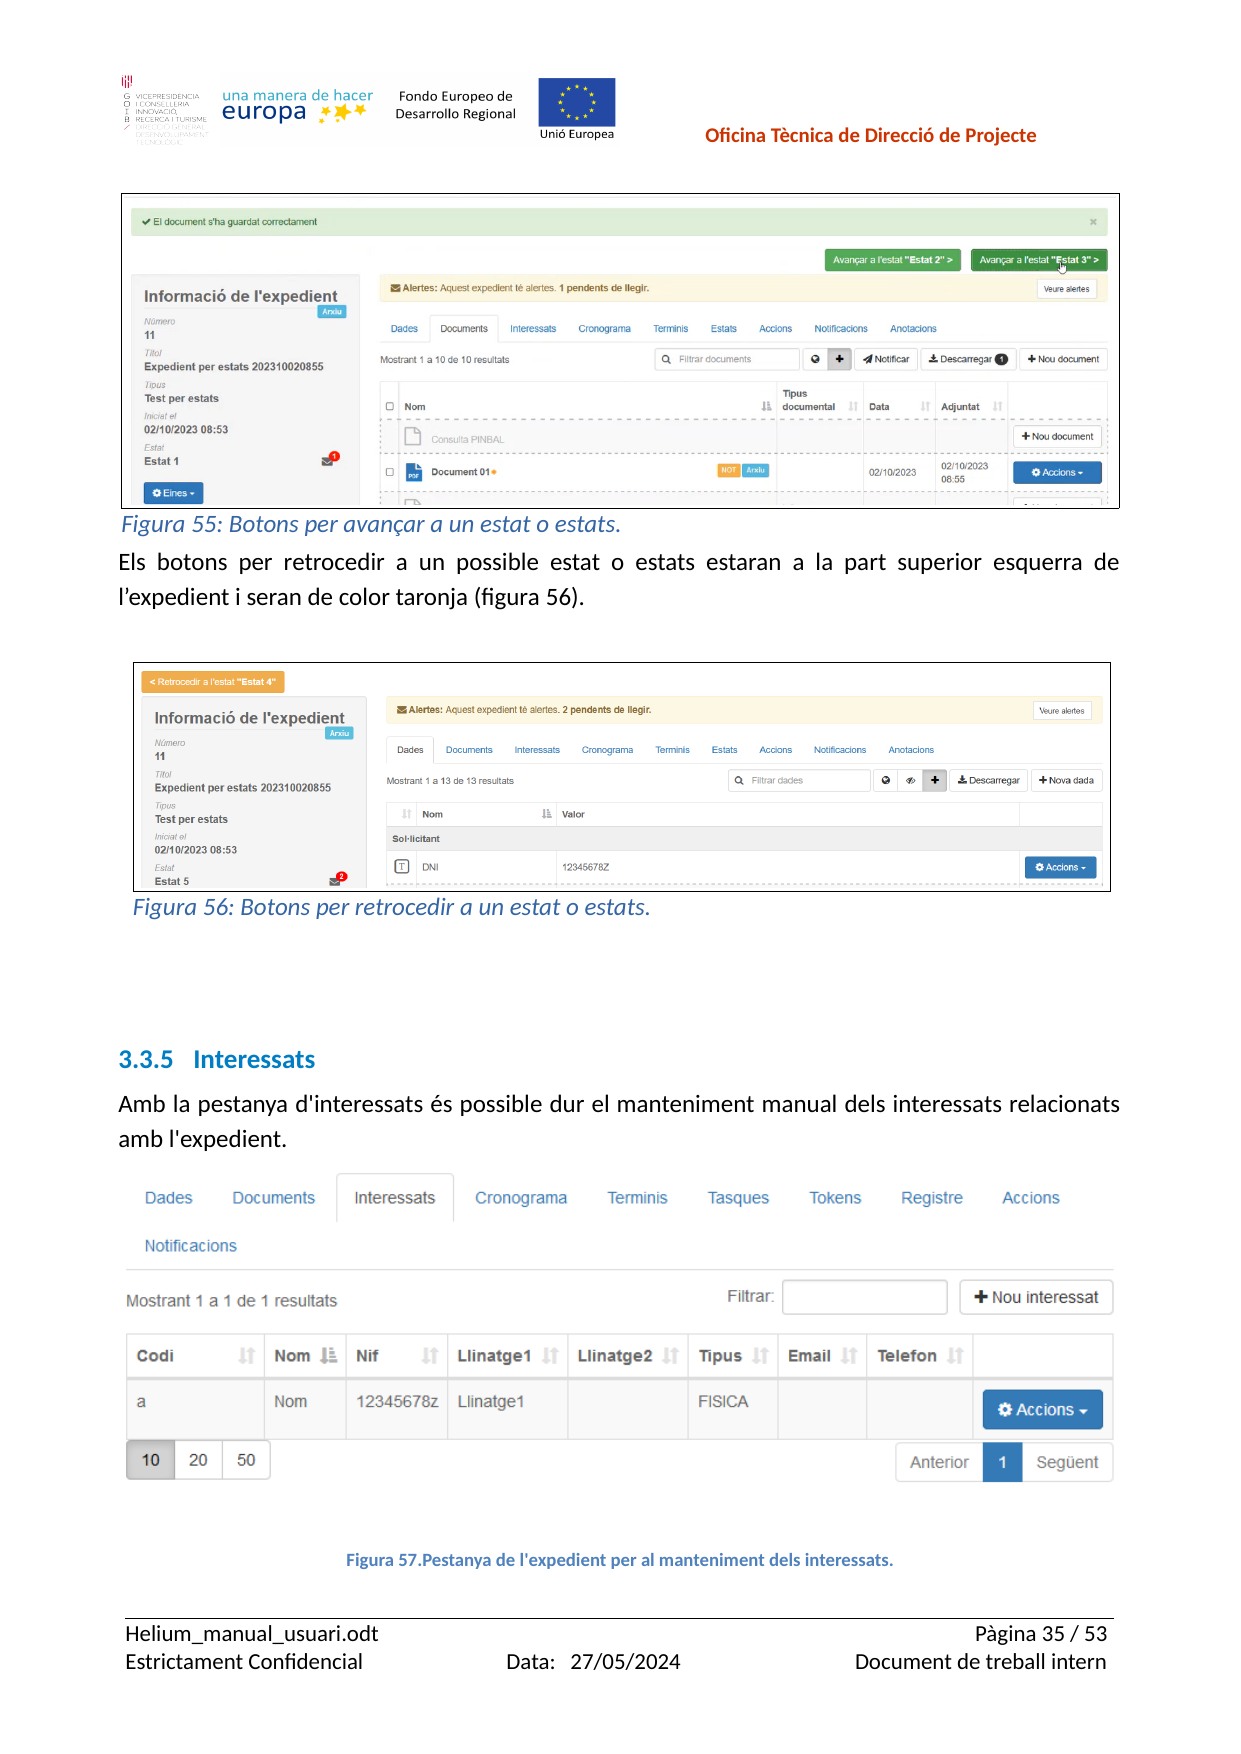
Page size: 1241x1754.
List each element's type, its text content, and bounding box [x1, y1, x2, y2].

subtitle Interessats [118, 1043, 1122, 1076]
text Figura 55: Botons per avançar a un estat o estats. [121, 509, 1119, 538]
text Els botons per retrocedir a un possible estat o estats estaran a la part superior esquerra de l’expedient i seran de color taronja (figura 56). [118, 178, 1122, 611]
picture [118, 1172, 1123, 1495]
picture [219, 73, 621, 147]
text [134, 663, 1110, 891]
picture [124, 196, 1117, 505]
text [122, 194, 1119, 508]
text Amb la pestanya d'interessats és possible dur el manteniment manual dels interessats relacionats amb l'expedient. [118, 1088, 1122, 1154]
text Figura 56: Botons per retrocedir a un estat o estats. [133, 892, 1111, 922]
picture [118, 73, 213, 147]
picture [135, 665, 1108, 888]
text Figura 57.Pestanya de l'expedient per al manteniment dels interessats. [118, 1549, 1122, 1572]
